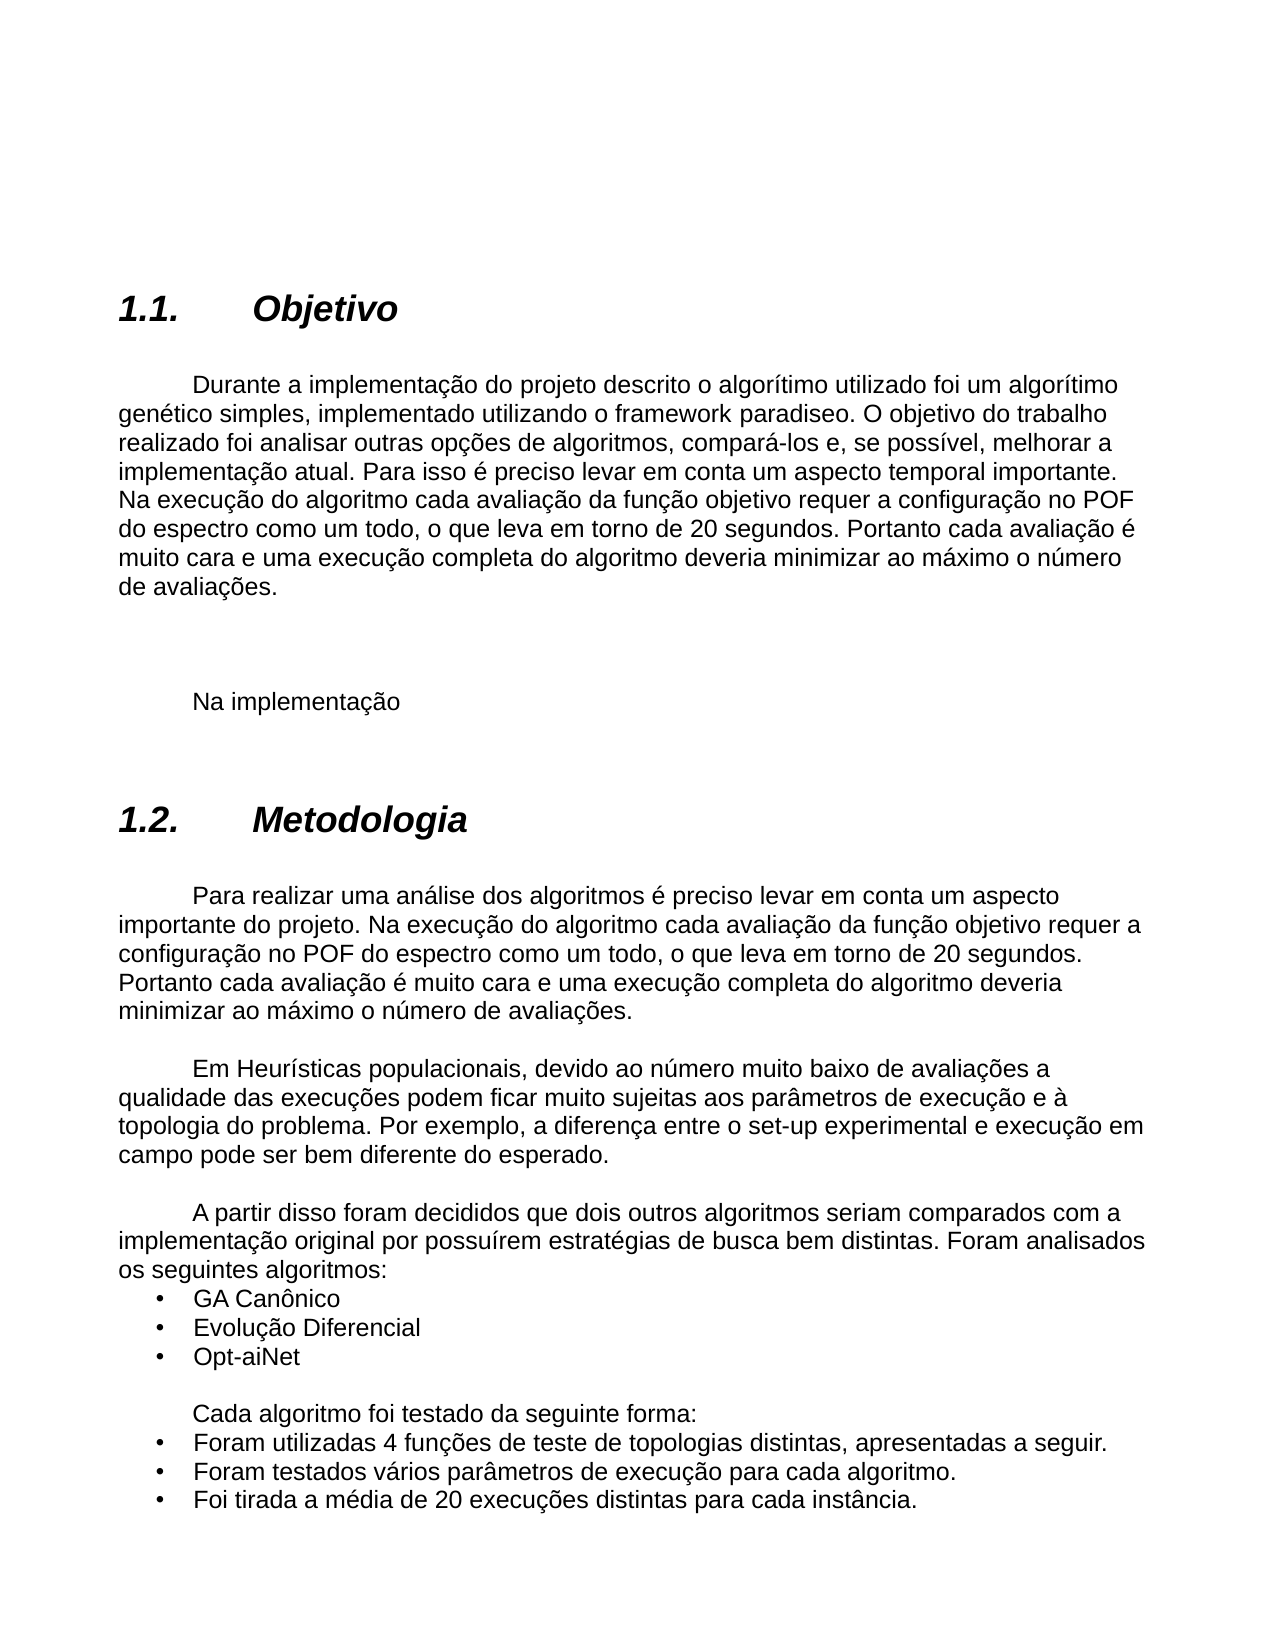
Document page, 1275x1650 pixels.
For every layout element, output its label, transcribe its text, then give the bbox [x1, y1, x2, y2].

text Na implementação [118, 687, 1157, 715]
text Para realizar uma análise dos algoritmos é preciso levar em conta um aspecto importante do projeto. Na execução do algoritmo cada avaliação da função objetivo requer a configuração no POF do espectro como um todo, o que leva em torno de 20 segundos. Portanto cada avaliação é muito cara e uma execução completa do algoritmo deveria minimizar ao máximo o número de avaliações. [118, 881, 1157, 1025]
list Foram testados vários parâmetros de execução para cada algoritmo. [156, 1457, 1157, 1486]
subtitle Metodologia [118, 798, 1157, 840]
text Durante a implementação do projeto descrito o algorítimo utilizado foi um algorítimo genético simples, implementado utilizando o framework paradiseo. O objetivo do trabalho realizado foi analisar outras opções de algoritmos, compará-los e, se possível, melhorar a implementação atual. Para isso é preciso levar em conta um aspecto temporal importante. Na execução do algoritmo cada avaliação da função objetivo requer a configuração no POF do espectro como um todo, o que leva em torno de 20 segundos. Portanto cada avaliação é muito cara e uma execução completa do algoritmo deveria minimizar ao máximo o número de avaliações. [118, 370, 1157, 600]
text Em Heurísticas populacionais, devido ao número muito baixo de avaliações a qualidade das execuções podem ficar muito sujeitas aos parâmetros de execução e à topologia do problema. Por exemplo, a diferença entre o set-up experimental e execução em campo pode ser bem diferente do esperado. [118, 1054, 1157, 1169]
list Evolução Diferencial [156, 1313, 1157, 1341]
list GA Canônico [156, 1284, 1157, 1313]
subtitle Objetivo [118, 287, 1157, 329]
text A partir disso foram decididos que dois outros algoritmos seriam comparados com a implementação original por possuírem estratégias de busca bem distintas. Foram analisados os seguintes algoritmos: [118, 1197, 1157, 1284]
list Opt-aiNet [156, 1341, 1157, 1370]
list Foram utilizadas 4 funções de teste de topologias distintas, apresentadas a seguir. [156, 1428, 1157, 1457]
text Cada algoritmo foi testado da seguinte forma: [118, 1399, 1157, 1428]
list Foi tirada a média de 20 execuções distintas para cada instância. [156, 1486, 1157, 1514]
